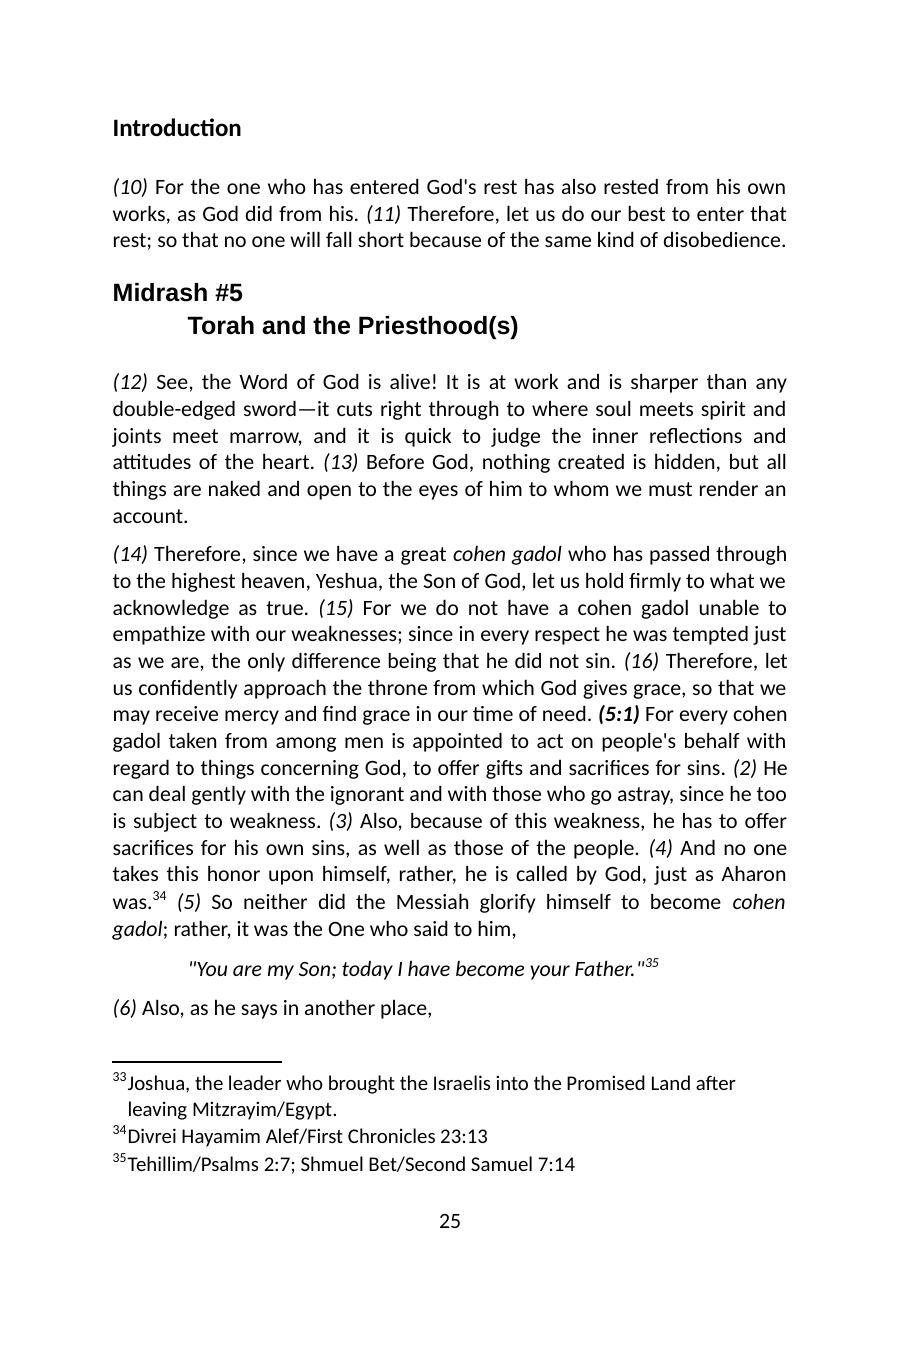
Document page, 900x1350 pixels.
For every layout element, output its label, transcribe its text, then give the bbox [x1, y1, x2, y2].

text (12) See, the Word of God is alive! It is at work and is sharper than any double-edged sword—it cuts right through to where soul meets spirit and joints meet marrow, and it is quick to judge the inner reflections and attitudes of the heart. (13) Before God, nothing created is hidden, but all things are naked and open to the eyes of him to whom we must render an account. [112, 368, 787, 528]
text (6) Also, as he says in another place, [112, 994, 787, 1021]
text (10) For the one who has entered God's rest has also rested from his own works, as God did from his. (11) Therefore, let us do our best to enter that rest; so that no one will fall short because of the same kind of disobedience. [112, 173, 787, 253]
text (14) Therefore, since we have a great cohen gadol who has passed through to the highest heaven, Yeshua, the Son of God, let us hold firmly to what we acknowledge as true. (15) For we do not have a cohen gadol unable to empathize with our weaknesses; since in every respect he was tempted just as we are, the only difference being that he did not sin. (16) Therefore, let us confidently approach the throne from which God gives grace, so that we may receive mercy and find grace in our time of need. (5:1) For every cohen gadol taken from among men is appointed to act on people's behalf with regard to things concerning God, to offer gifts and sacrifices for sins. (2) He can deal gently with the ignorant and with those who go astray, since he too is subject to weakness. (3) Also, because of this weakness, he has to offer sacrifices for his own sins, as well as those of the people. (4) And no one takes this honor upon himself, rather, he is called by God, just as Aharon was. (5) So neither did the Messiah glorify himself to become cohen gadol; rather, it was the One who said to him, [112, 541, 787, 942]
text Joshua, the leader who brought the Israelis into the Promised Land after leaving Mitzrayim/Egypt. [112, 1068, 787, 1121]
text "You are my Son; today I have become your Father." [187, 954, 712, 982]
subtitle Midrash #5 Torah and the Priesthood(s) [112, 278, 787, 340]
text Divrei Hayamim Alef/First Chronicles 23:13 [112, 1121, 787, 1149]
text Tehillim/Psalms 2:7; Shmuel Bet/Second Samuel 7:14 [112, 1149, 787, 1177]
